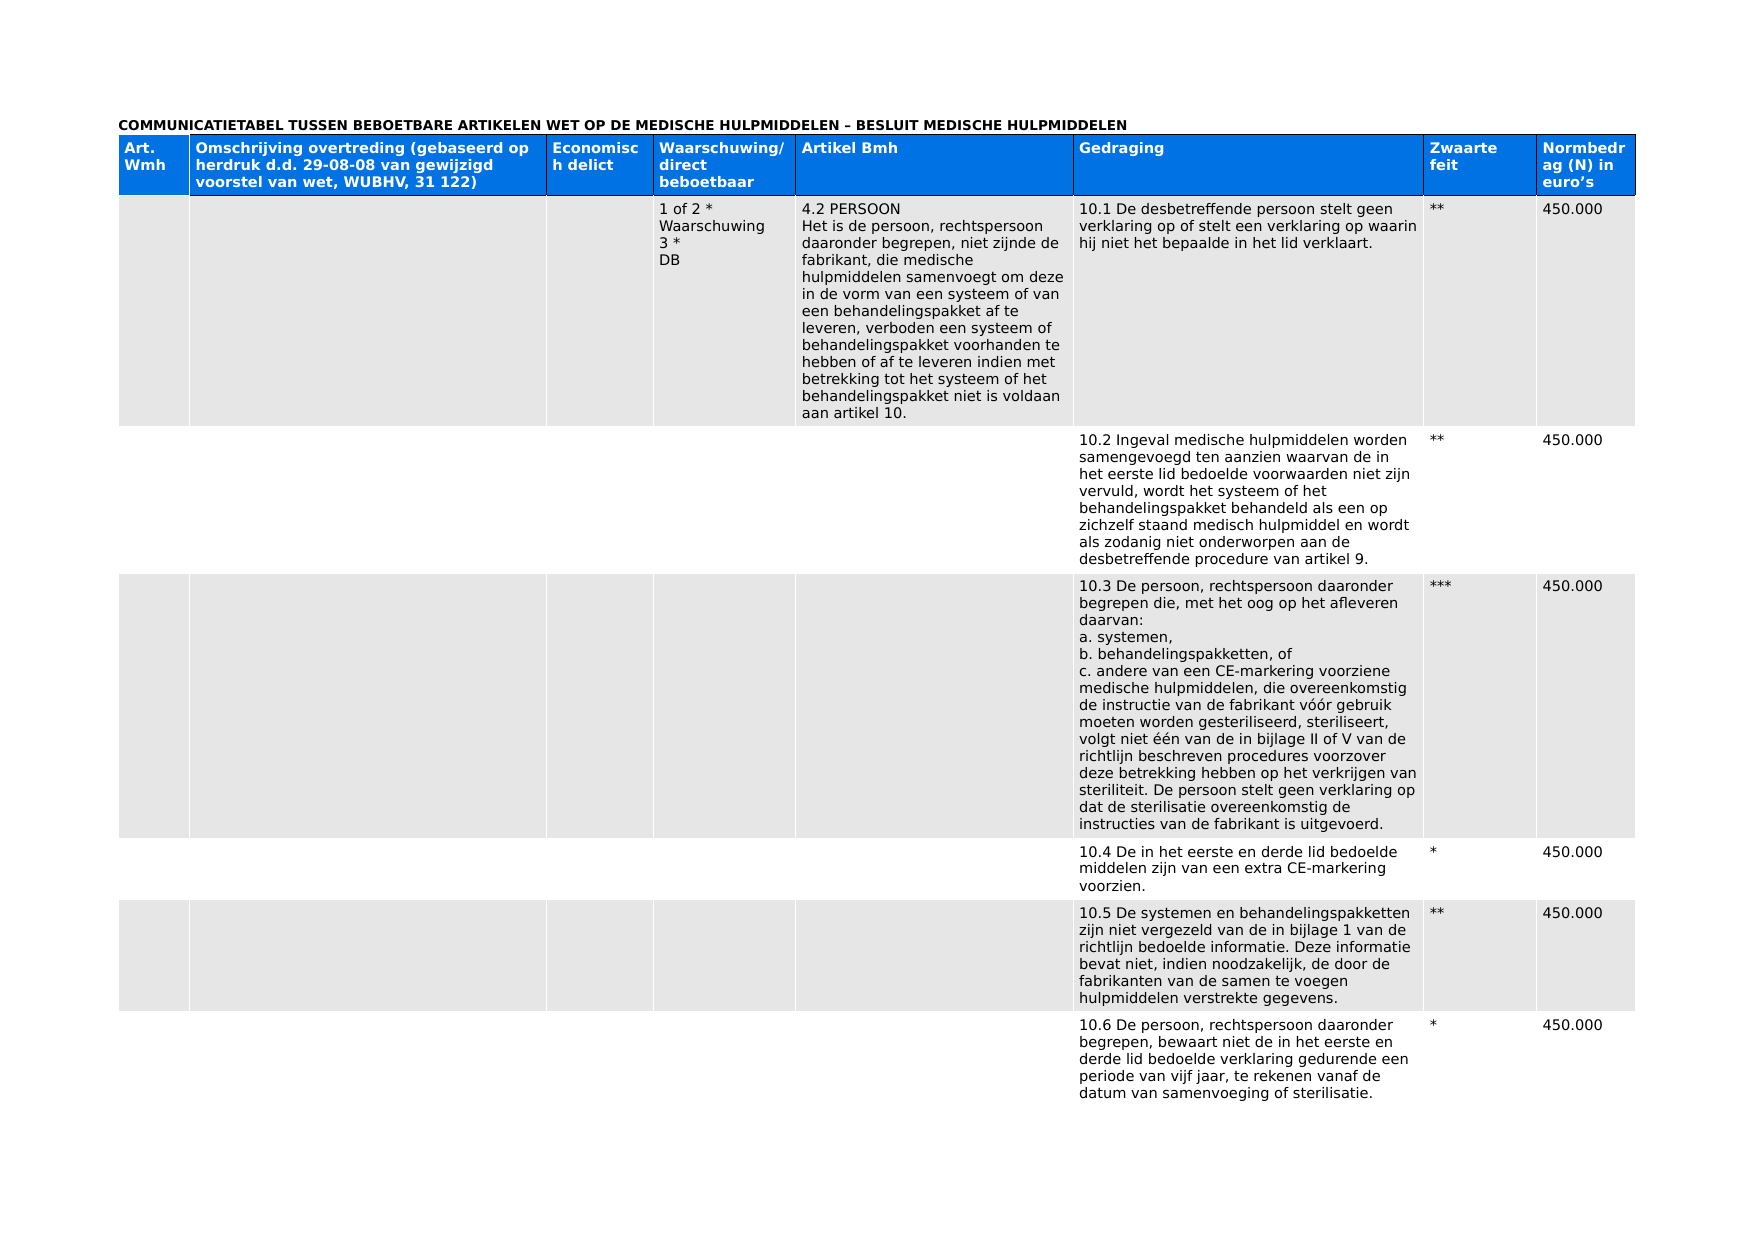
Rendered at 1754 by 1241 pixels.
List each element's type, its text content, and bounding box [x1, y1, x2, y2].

table_cell ** [1424, 428, 1536, 573]
table_cell Omschrijving overtreding (gebaseerd op herdruk d.d. 29-08-08 van gewijzigd voorstel van wet, WUBHV, 31 122) [190, 135, 546, 195]
table_cell 10.5 De systemen en behandelingspakketten zijn niet vergezeld van de in bijlage 1 van de richtlijn bedoelde informatie. Deze informatie bevat niet, indien noodzakelijk, de door de fabrikanten van de samen te voegen hulpmiddelen verstrekte gegevens. [1074, 900, 1423, 1011]
table_cell 10.1 De desbetreffende persoon stelt geen verklaring op of stelt een verklaring op waarin hij niet het bepaalde in het lid verklaart. [1074, 196, 1423, 426]
table_cell [547, 428, 653, 573]
table_cell ** [1424, 196, 1536, 426]
table_cell [119, 428, 189, 573]
table_header COMMUNICATIETABEL TUSSEN BEBOETBARE ARTIKELEN WET OP DE MEDISCHE HULPMIDDELEN – BESLUIT MEDISCHE HULPMIDDELEN [118, 118, 1636, 134]
table_cell [190, 196, 546, 426]
table_cell * [1424, 1013, 1536, 1107]
table_cell 450.000 [1537, 900, 1635, 1011]
table_cell 450.000 [1537, 574, 1635, 838]
table_cell [190, 1013, 546, 1107]
table_cell [547, 1013, 653, 1107]
table_cell [796, 428, 1073, 573]
table_cell Normbedrag (N) in euro’s [1537, 135, 1635, 195]
table_cell [796, 900, 1073, 1011]
table_cell [547, 839, 653, 899]
table_cell 450.000 [1537, 428, 1635, 573]
table_cell [119, 900, 189, 1011]
table_cell [654, 839, 795, 899]
table_cell ** [1424, 900, 1536, 1011]
table_cell [796, 574, 1073, 838]
table_cell 4.2 PERSOON Het is de persoon, rechtspersoon daaronder begrepen, niet zijnde de fabrikant, die medische hulpmiddelen samenvoegt om deze in de vorm van een systeem of van een behandelingspakket af te leveren, verboden een systeem of behandelingspakket voorhanden te hebben of af te leveren indien met betrekking tot het systeem of het behandelingspakket niet is voldaan aan artikel 10. [796, 196, 1073, 426]
table_cell [119, 839, 189, 899]
table_cell [654, 428, 795, 573]
table_cell Artikel Bmh [796, 135, 1073, 195]
table_cell 1 of 2 * Waarschuwing 3 * DB [654, 196, 795, 426]
table_cell [119, 574, 189, 838]
table_cell [190, 839, 546, 899]
table_cell 450.000 [1537, 839, 1635, 899]
table_cell [796, 839, 1073, 899]
table_cell * [1424, 839, 1536, 899]
table_cell [547, 900, 653, 1011]
table_cell [654, 900, 795, 1011]
table_cell [119, 196, 189, 426]
table_cell [654, 1013, 795, 1107]
table_cell [547, 574, 653, 838]
table_cell [190, 574, 546, 838]
table_cell 450.000 [1537, 196, 1635, 426]
table_cell Gedraging [1074, 135, 1423, 195]
table_cell [654, 574, 795, 838]
table_cell Economisch delict [547, 135, 653, 195]
table_cell 450.000 [1537, 1013, 1635, 1107]
table_cell Zwaarte feit [1424, 135, 1536, 195]
table_cell 10.2 Ingeval medische hulpmiddelen worden samengevoegd ten aanzien waarvan de in het eerste lid bedoelde voorwaarden niet zijn vervuld, wordt het systeem of het behandelingspakket behandeld als een op zichzelf staand medisch hulpmiddel en wordt als zodanig niet onderworpen aan de desbetreffende procedure van artikel 9. [1074, 428, 1423, 573]
table_cell 10.4 De in het eerste en derde lid bedoelde middelen zijn van een extra CE-markering voorzien. [1074, 839, 1423, 899]
table_cell [119, 1013, 189, 1107]
table_cell [547, 196, 653, 426]
table_cell 10.6 De persoon, rechtspersoon daaronder begrepen, bewaart niet de in het eerste en derde lid bedoelde verklaring gedurende een periode van vijf jaar, te rekenen vanaf de datum van samenvoeging of sterilisatie. [1074, 1013, 1423, 1107]
table_cell Waarschuwing/direct beboetbaar [654, 135, 795, 195]
table_cell [796, 1013, 1073, 1107]
table_cell [190, 900, 546, 1011]
table_cell *** [1424, 574, 1536, 838]
table_cell Art. Wmh [119, 135, 189, 195]
table_cell 10.3 De persoon, rechtspersoon daaronder begrepen die, met het oog op het afleveren daarvan: a. systemen, b. behandelingspakketten, of c. andere van een CE-markering voorziene medische hulpmiddelen, die overeenkomstig de instructie van de fabrikant vóór gebruik moeten worden gesteriliseerd, steriliseert, volgt niet één van de in bijlage II of V van de richtlijn beschreven procedures voorzover deze betrekking hebben op het verkrijgen van steriliteit. De persoon stelt geen verklaring op dat de sterilisatie overeenkomstig de instructies van de fabrikant is uitgevoerd. [1074, 574, 1423, 838]
table_cell [190, 428, 546, 573]
